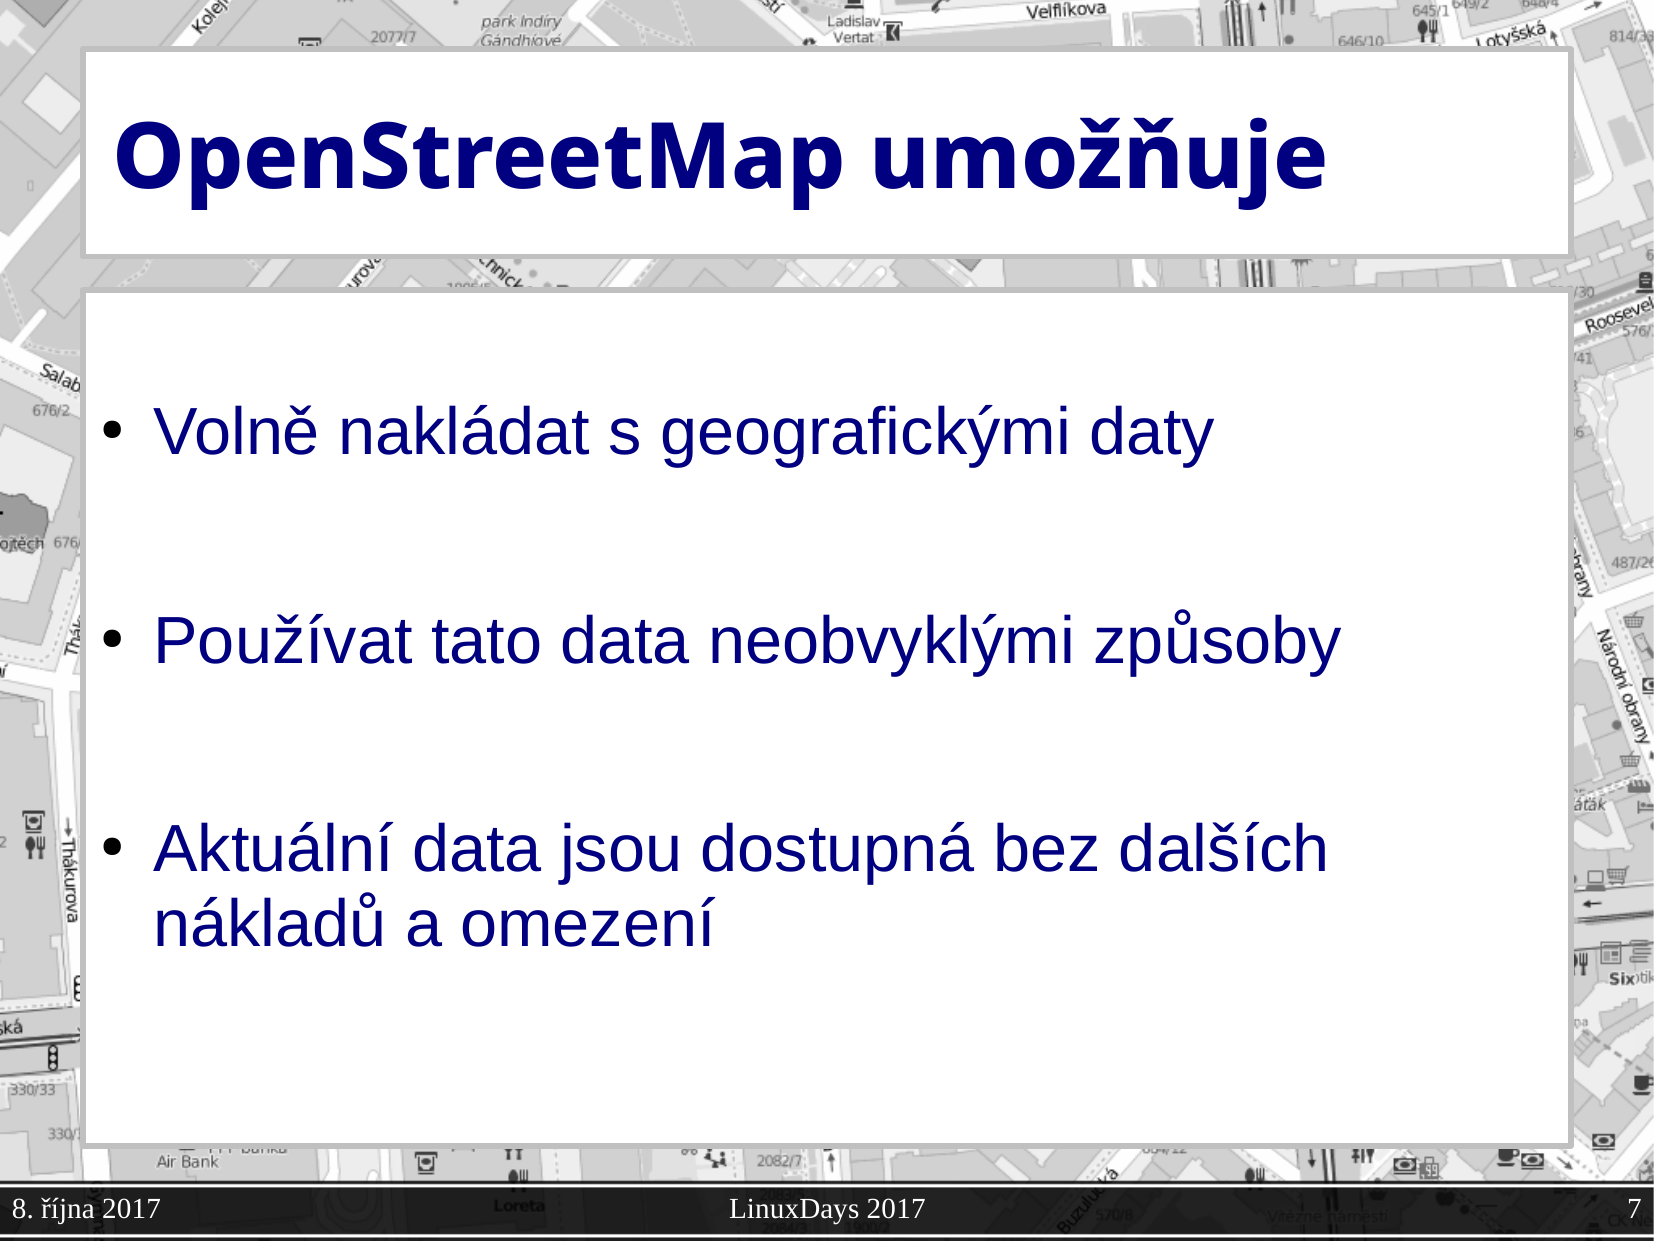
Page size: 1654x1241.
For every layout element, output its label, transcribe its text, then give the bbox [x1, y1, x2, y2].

picture [0, 0, 1654, 1241]
title OpenStreetMap umožňuje [82, 49, 1571, 257]
list Volně nakládat s geografickými daty Používat tato data neobvyklými způsoby Aktuální data jsou dostupná bez dalších nákladů a omezení [82, 290, 1571, 1146]
